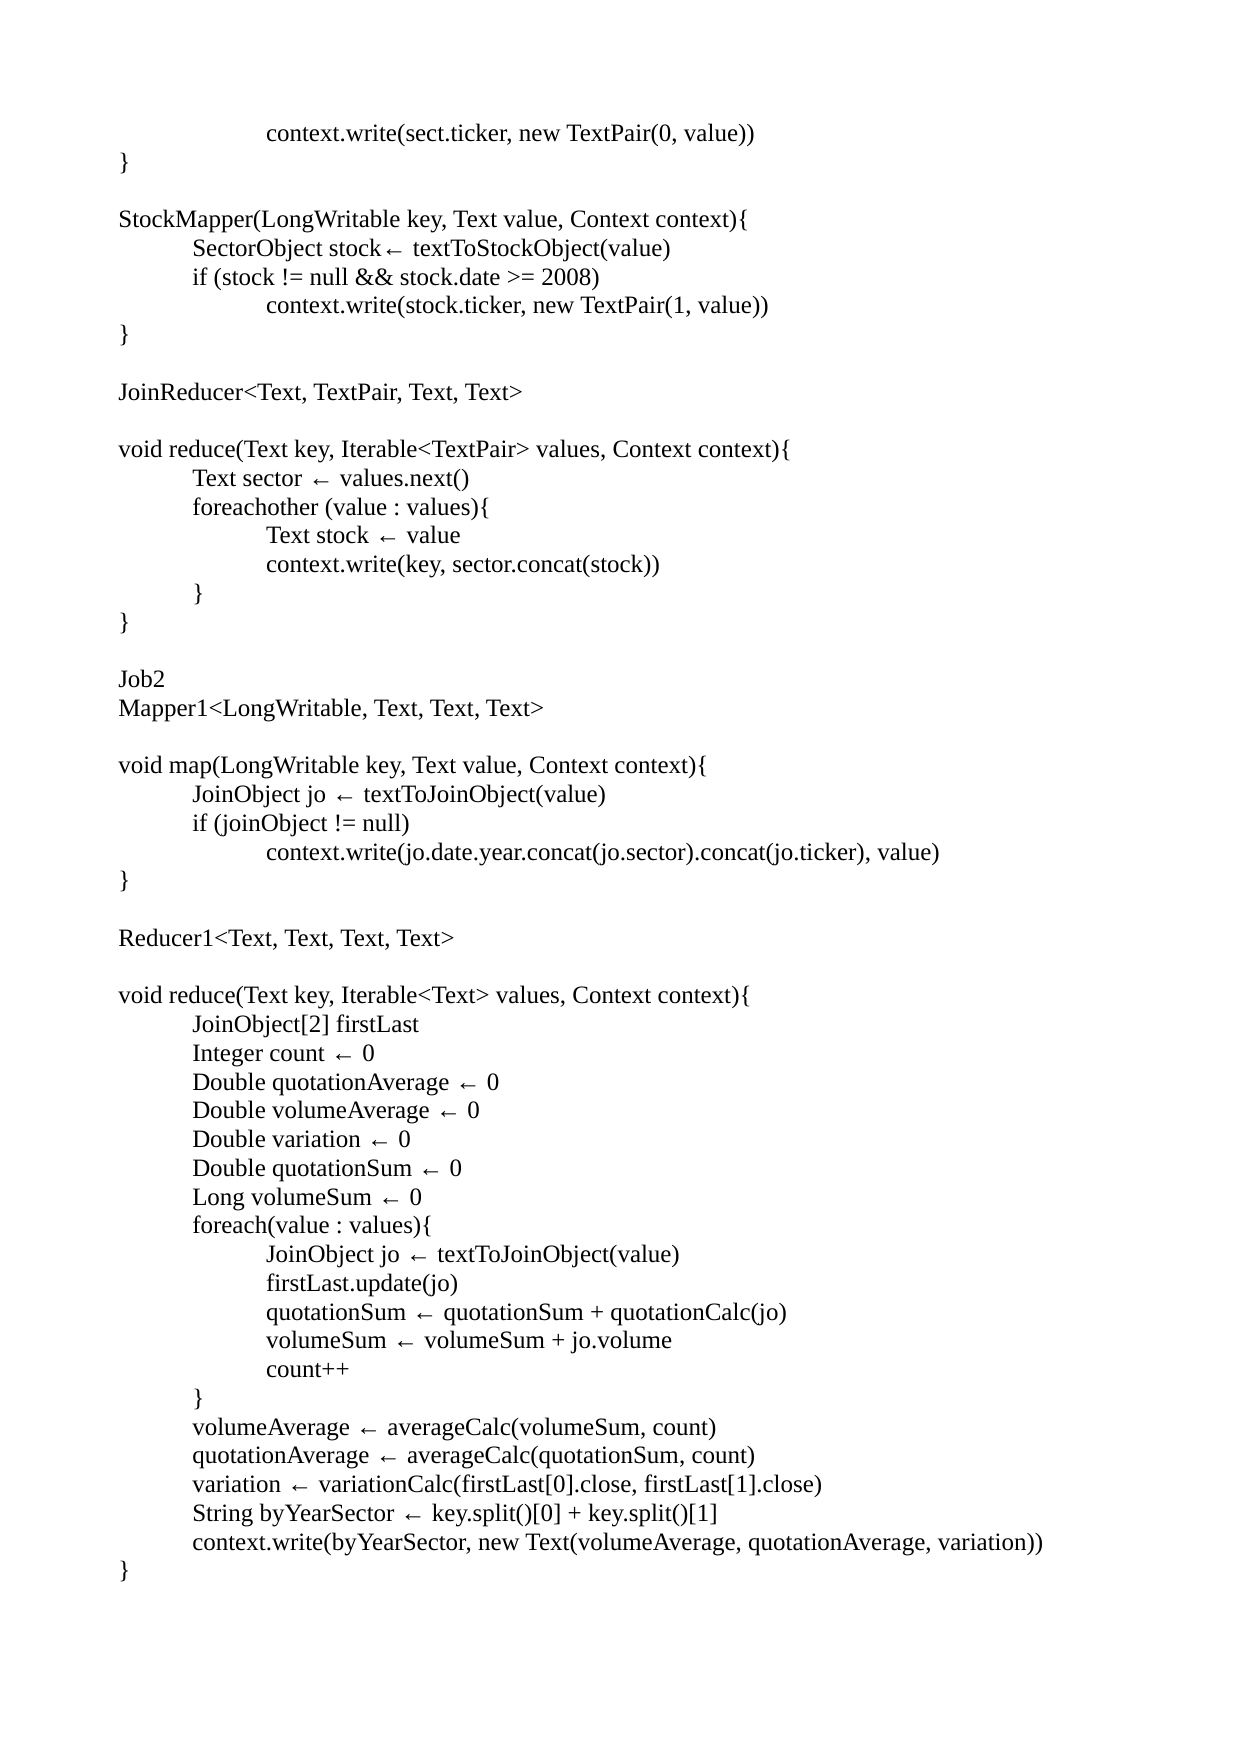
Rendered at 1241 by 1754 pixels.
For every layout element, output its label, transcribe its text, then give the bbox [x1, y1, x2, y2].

text context.write(byYearSector, new Text(volumeAverage, quotationAverage, variation)) [118, 1527, 1122, 1556]
text } [118, 866, 1122, 894]
text } [118, 1556, 1122, 1584]
text Text sector ← values.next() [118, 463, 1122, 492]
text Mapper1<LongWritable, Text, Text, Text> [118, 693, 1122, 722]
text StockMapper(LongWritable key, Text value, Context context){ [118, 204, 1122, 233]
text Integer count ← 0 [118, 1038, 1122, 1067]
text JoinReducer<Text, TextPair, Text, Text> [118, 377, 1122, 406]
text JoinObject[2] firstLast [118, 1009, 1122, 1038]
text } [118, 578, 1122, 607]
text Double volumeAverage ← 0 [118, 1096, 1122, 1124]
text void map(LongWritable key, Text value, Context context){ [118, 751, 1122, 779]
text Double quotationSum ← 0 [118, 1153, 1122, 1182]
text SectorObject stock← textToStockObject(value) [118, 233, 1122, 262]
text context.write(stock.ticker, new TextPair(1, value)) [118, 291, 1122, 319]
text foreach(value : values){ [118, 1211, 1122, 1239]
text context.write(key, sector.concat(stock)) [118, 549, 1122, 578]
text context.write(jo.date.year.concat(jo.sector).concat(jo.ticker), value) [118, 837, 1122, 866]
text Text stock ← value [118, 521, 1122, 549]
text void reduce(Text key, Iterable<TextPair> values, Context context){ [118, 434, 1122, 463]
text Double variation ← 0 [118, 1124, 1122, 1153]
text } [118, 607, 1122, 636]
text String byYearSector ← key.split()[0] + key.split()[1] [118, 1498, 1122, 1527]
text quotationAverage ← averageCalc(quotationSum, count) [118, 1441, 1122, 1469]
text foreachother (value : values){ [118, 492, 1122, 521]
text } [118, 147, 1122, 176]
text variation ← variationCalc(firstLast[0].close, firstLast[1].close) [118, 1469, 1122, 1498]
text } [118, 1383, 1122, 1412]
text count++ [118, 1354, 1122, 1383]
text Reducer1<Text, Text, Text, Text> [118, 923, 1122, 952]
text Double quotationAverage ← 0 [118, 1067, 1122, 1096]
text Job2 [118, 664, 1122, 693]
text JoinObject jo ← textToJoinObject(value) [118, 1239, 1122, 1268]
text volumeAverage ← averageCalc(volumeSum, count) [118, 1412, 1122, 1441]
text if (joinObject != null) [118, 808, 1122, 837]
text volumeSum ← volumeSum + jo.volume [118, 1326, 1122, 1354]
text context.write(sect.ticker, new TextPair(0, value)) [118, 118, 1122, 147]
text quotationSum ← quotationSum + quotationCalc(jo) [118, 1297, 1122, 1326]
text } [118, 319, 1122, 348]
text void reduce(Text key, Iterable<Text> values, Context context){ [118, 981, 1122, 1009]
text if (stock != null && stock.date >= 2008) [118, 262, 1122, 291]
text firstLast.update(jo) [118, 1268, 1122, 1297]
text Long volumeSum ← 0 [118, 1182, 1122, 1211]
text JoinObject jo ← textToJoinObject(value) [118, 779, 1122, 808]
